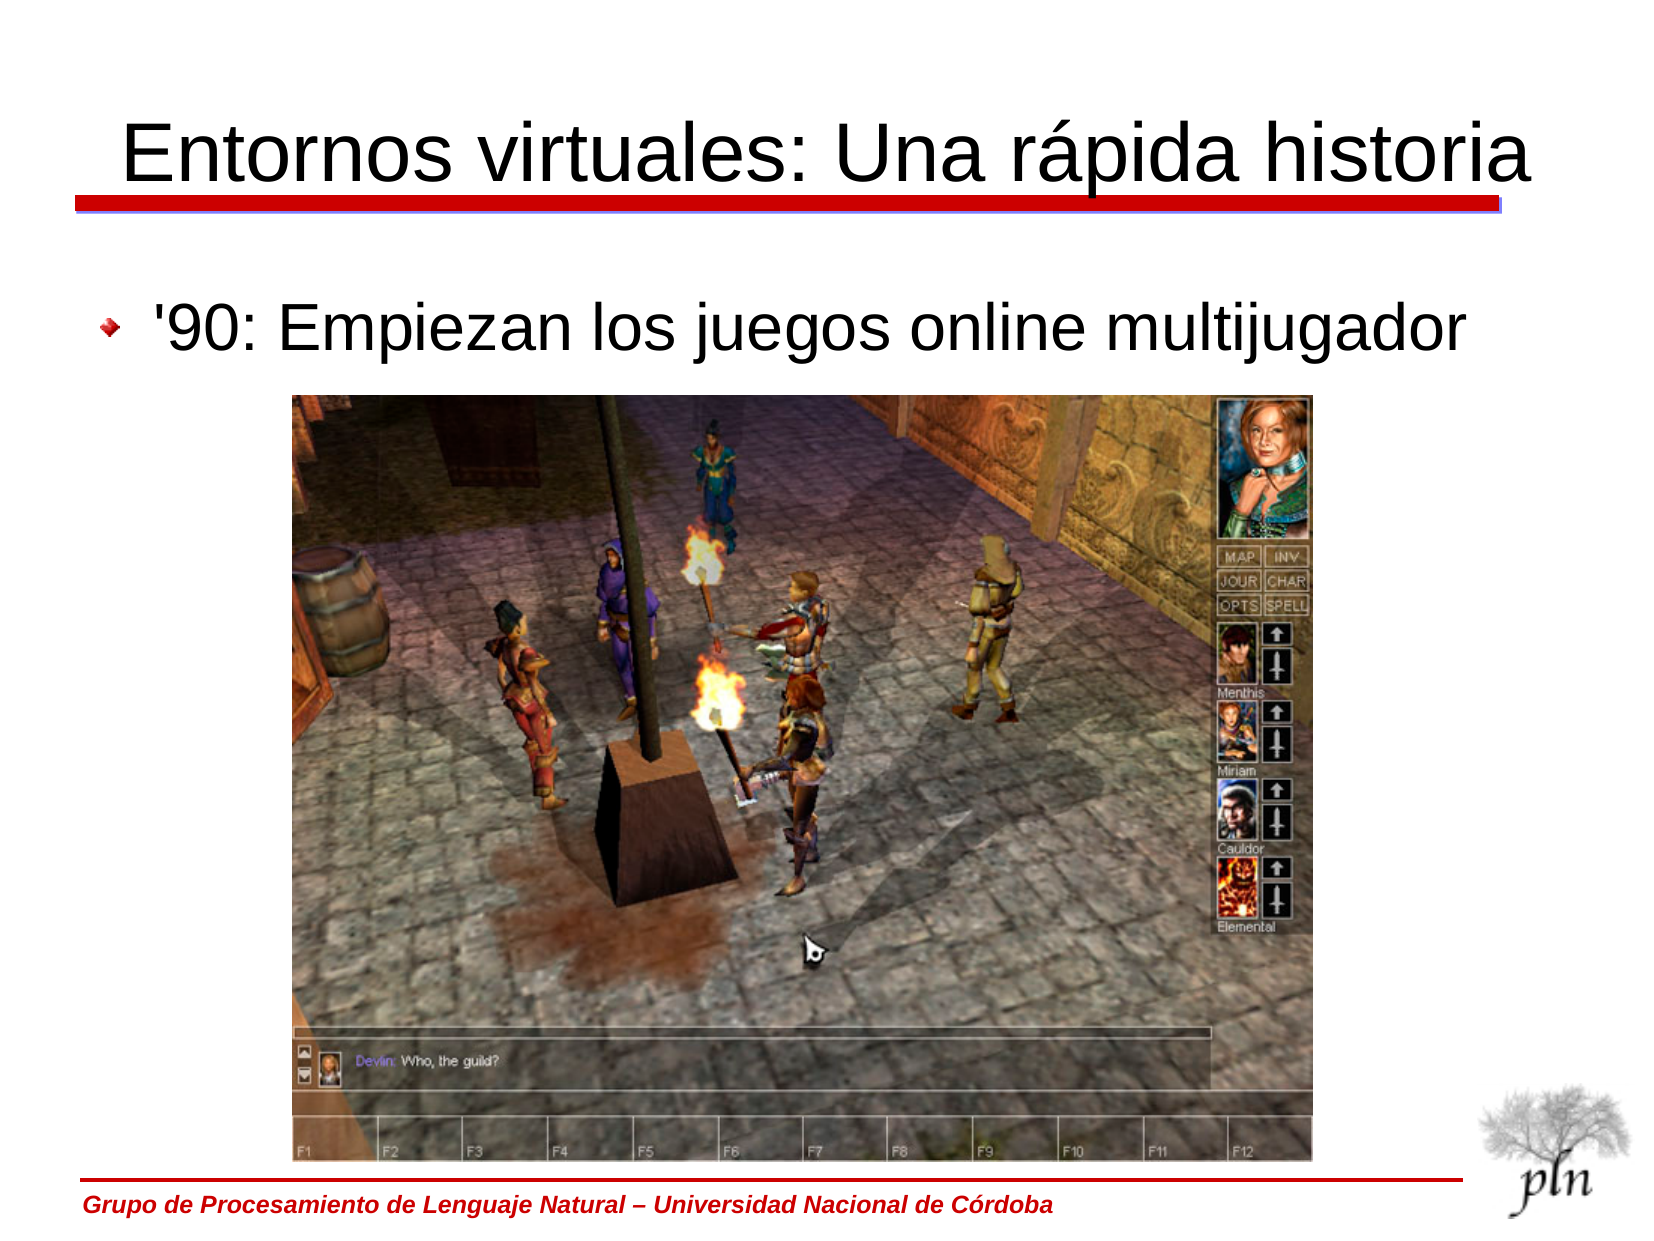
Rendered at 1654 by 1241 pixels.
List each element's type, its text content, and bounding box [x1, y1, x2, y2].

picture [292, 395, 1313, 1162]
list '90: Empiezan los juegos online multijugador [82, 290, 1571, 1109]
title Entornos virtuales: Una rápida historia [82, 49, 1571, 257]
picture [1477, 1083, 1635, 1219]
